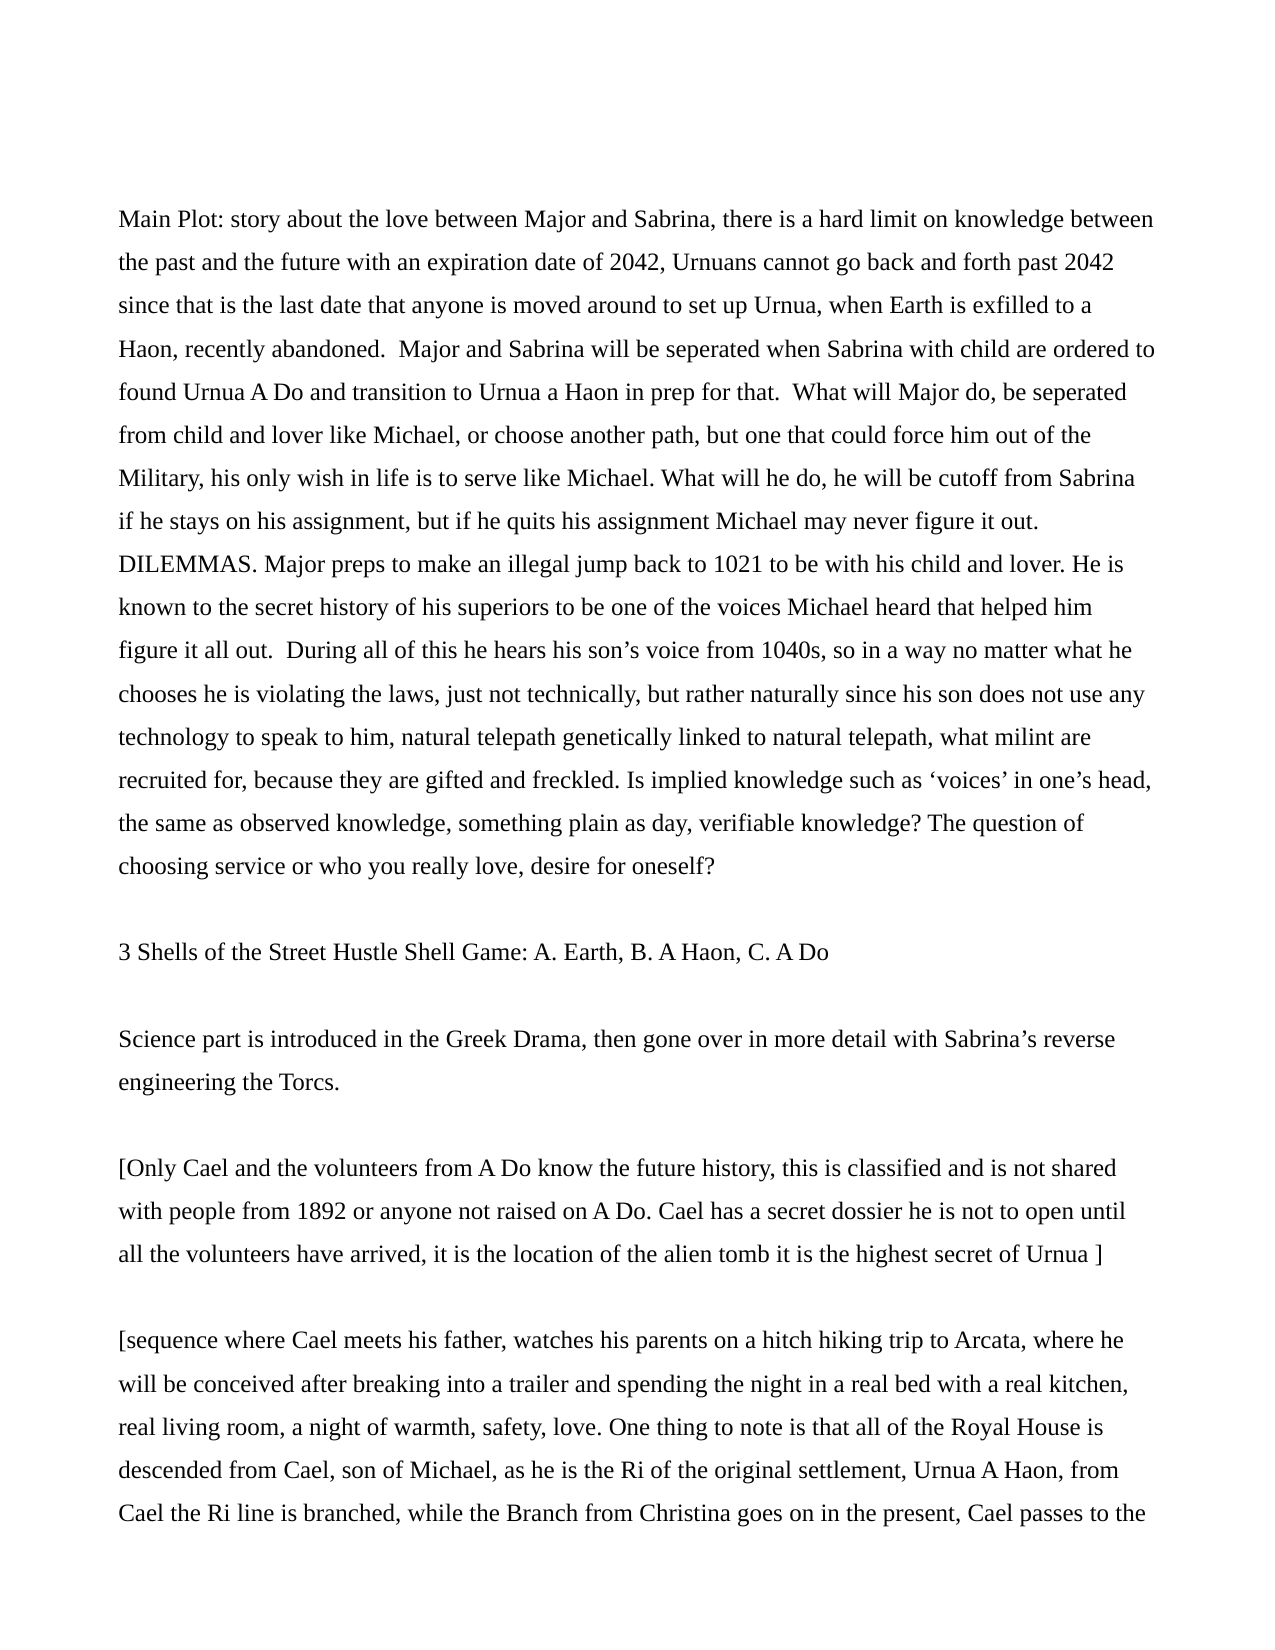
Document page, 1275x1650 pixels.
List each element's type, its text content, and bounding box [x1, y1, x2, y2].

text [sequence where Cael meets his father, watches his parents on a hitch hiking trip to Arcata, where he will be conceived after breaking into a trailer and spending the night in a real bed with a real kitchen, real living room, a night of warmth, safety, love. One thing to note is that all of the Royal House is descended from Cael, son of Michael, as he is the Ri of the original settlement, Urnua A Haon, from Cael the Ri line is branched, while the Branch from Christina goes on in the present, Cael passes to the [118, 1326, 1157, 1527]
text Main Plot: story about the love between Major and Sabrina, there is a hard limit on knowledge between the past and the future with an expiration date of 2042, Urnuans cannot go back and forth past 2042 since that is the last date that anyone is moved around to set up Urnua, when Earth is exfilled to a Haon, recently abandoned. Major and Sabrina will be seperated when Sabrina with child are ordered to found Urnua A Do and transition to Urnua a Haon in prep for that. What will Major do, be seperated from child and lover like Michael, or choose another path, but one that could force him out of the Military, his only wish in life is to serve like Michael. What will he do, he will be cutoff from Sabrina if he stays on his assignment, but if he quits his assignment Michael may never figure it out. DILEMMAS. Major preps to make an illegal jump back to 1021 to be with his child and lover. He is known to the secret history of his superiors to be one of the voices Michael heard that helped him figure it all out. During all of this he hears his son’s voice from 1040s, so in a way no matter what he chooses he is violating the laws, just not technically, but rather naturally since his son does not use any technology to speak to him, natural telepath genetically linked to natural telepath, what milint are recruited for, because they are gifted and freckled. Is implied knowledge such as ‘voices’ in one’s head, the same as observed knowledge, something plain as day, verifiable knowledge? The question of choosing service or who you really love, desire for oneself? [118, 204, 1157, 880]
text [Only Cael and the volunteers from A Do know the future history, this is classified and is not shared with people from 1892 or anyone not raised on A Do. Cael has a secret dossier he is not to open until all the volunteers have arrived, it is the location of the alien tomb it is the highest secret of Urnua ] [118, 1153, 1157, 1268]
text 3 Shells of the Street Hustle Shell Game: A. Earth, B. A Haon, C. A Do [118, 937, 1157, 966]
text Science part is introduced in the Greek Drama, then gone over in more detail with Sabrina’s reverse engineering the Torcs. [118, 1024, 1157, 1096]
